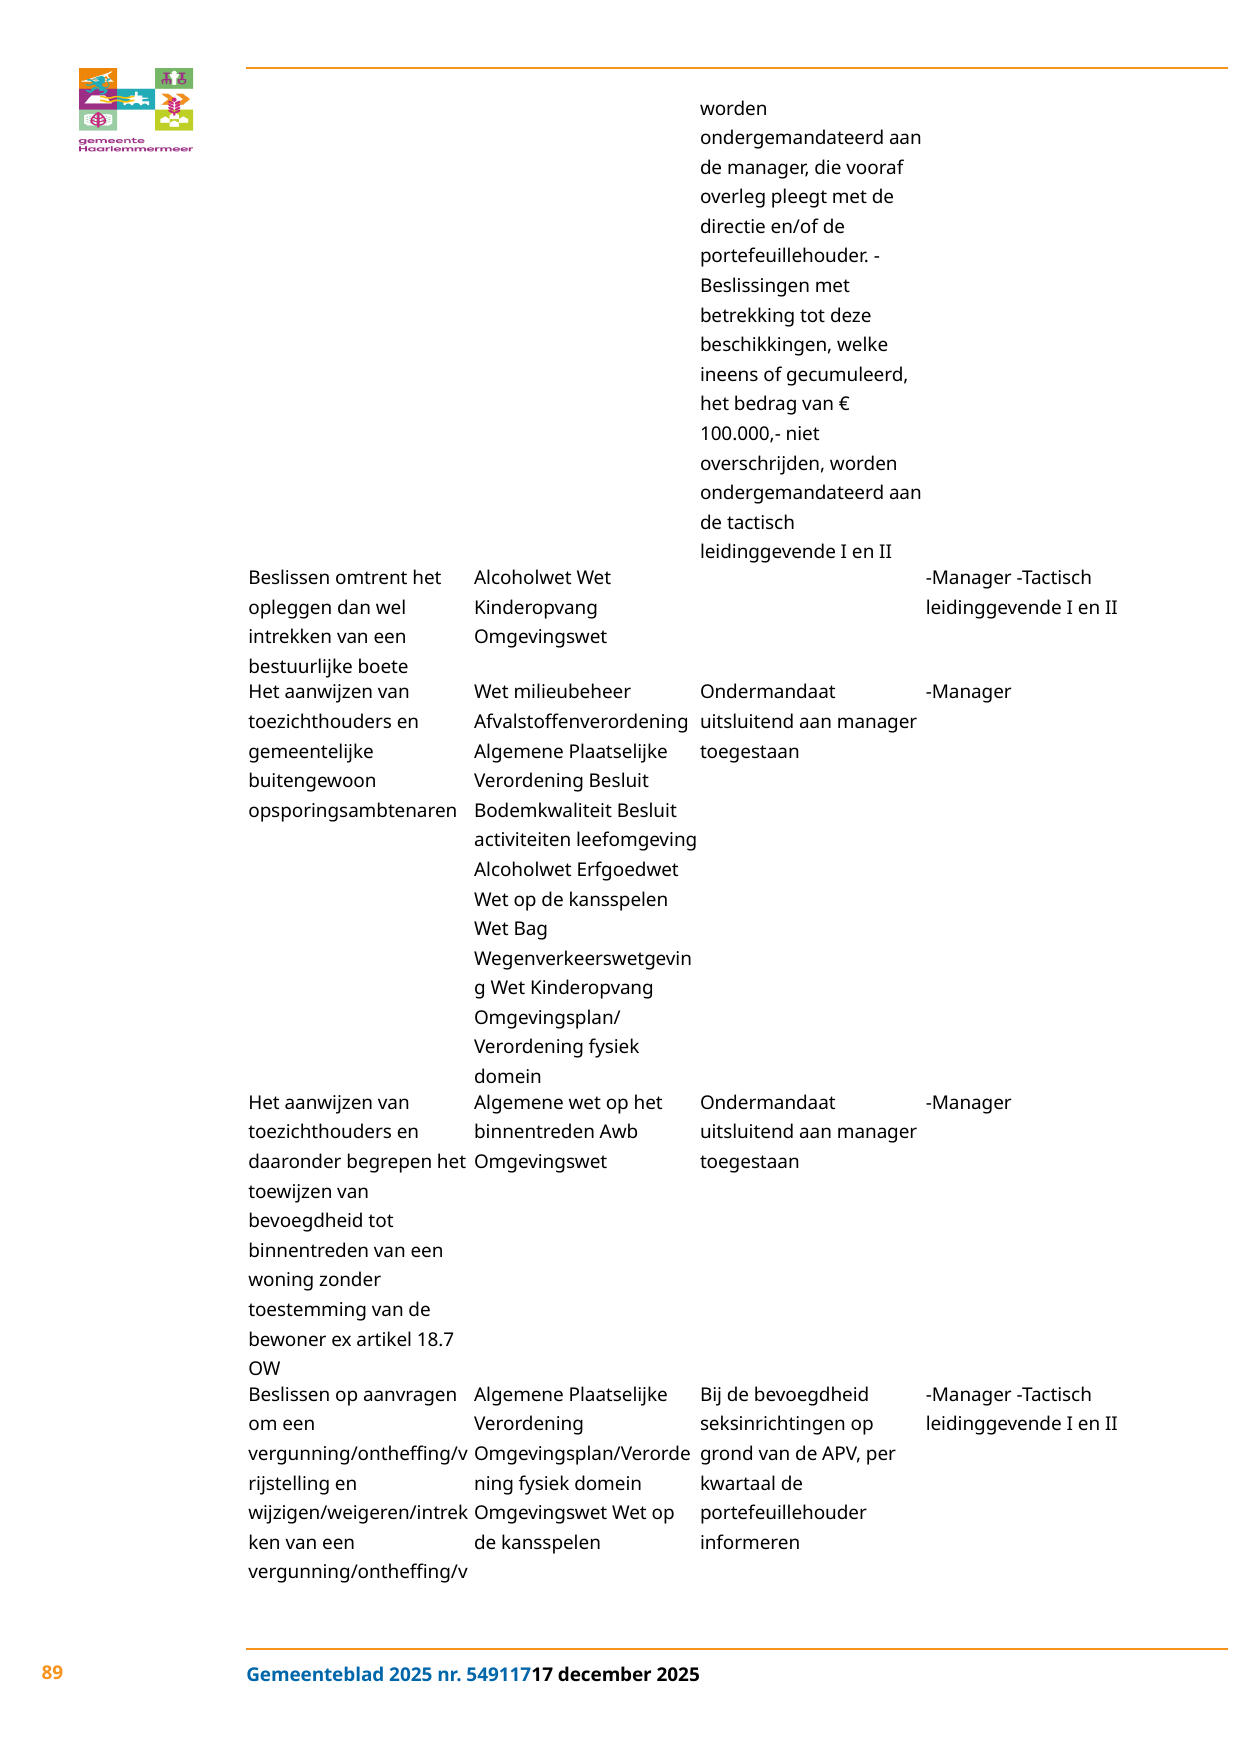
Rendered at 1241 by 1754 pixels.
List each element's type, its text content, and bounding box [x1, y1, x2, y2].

table_cell Het aanwijzen van toezichthouders en daaronder begrepen het toewijzen van bevoegdheid tot binnentreden van een woning zonder toestemming van de bewoner ex artikel 18.7 OW [248, 1089, 474, 1381]
table_cell Beslissen omtrent het opleggen dan wel intrekken van een bestuurlijke boete [248, 564, 474, 679]
table_cell Alcoholwet Wet Kinderopvang Omgevingswet [474, 564, 700, 679]
table_cell -Manager -Tactisch leidinggevende I en II [926, 564, 1152, 679]
table_cell Wet milieubeheer Afvalstoffenverordening Algemene Plaatselijke Verordening Besluit Bodemkwaliteit Besluit activiteiten leefomgeving Alcoholwet Erfgoedwet Wet op de kansspelen Wet Bag Wegenverkeerswetgeving Wet Kinderopvang Omgevingsplan/ Verordening fysiek domein [474, 679, 700, 1089]
table_cell [474, 95, 700, 564]
table_cell Algemene wet op het binnentreden Awb Omgevingswet [474, 1089, 700, 1381]
table_cell [700, 564, 926, 679]
table_cell [248, 95, 474, 564]
table_cell -Manager [926, 679, 1152, 1089]
table_cell -Manager -Tactisch leidinggevende I en II [926, 1381, 1152, 1584]
picture [41, 47, 231, 172]
table_cell [926, 95, 1152, 564]
table_cell worden ondergemandateerd aan de manager, die vooraf overleg pleegt met de directie en/of de portefeuillehouder. -Beslissingen met betrekking tot deze beschikkingen, welke ineens of gecumuleerd, het bedrag van € 100.000,- niet overschrijden, worden ondergemandateerd aan de tactisch leidinggevende I en II [700, 95, 926, 564]
table_cell Het aanwijzen van toezichthouders en gemeentelijke buitengewoon opsporingsambtenaren [248, 679, 474, 1089]
table_cell Bij de bevoegdheid seksinrichtingen op grond van de APV, per kwartaal de portefeuillehouder informeren [700, 1381, 926, 1584]
table_cell Ondermandaat uitsluitend aan manager toegestaan [700, 679, 926, 1089]
table_cell -Manager [926, 1089, 1152, 1381]
table_cell Algemene Plaatselijke Verordening Omgevingsplan/Verordening fysiek domein Omgevingswet Wet op de kansspelen [474, 1381, 700, 1584]
table_cell Ondermandaat uitsluitend aan manager toegestaan [700, 1089, 926, 1381]
table_cell Beslissen op aanvragen om een vergunning/ontheffing/vrijstelling en wijzigen/weigeren/intrekken van een vergunning/ontheffing/v [248, 1381, 474, 1584]
